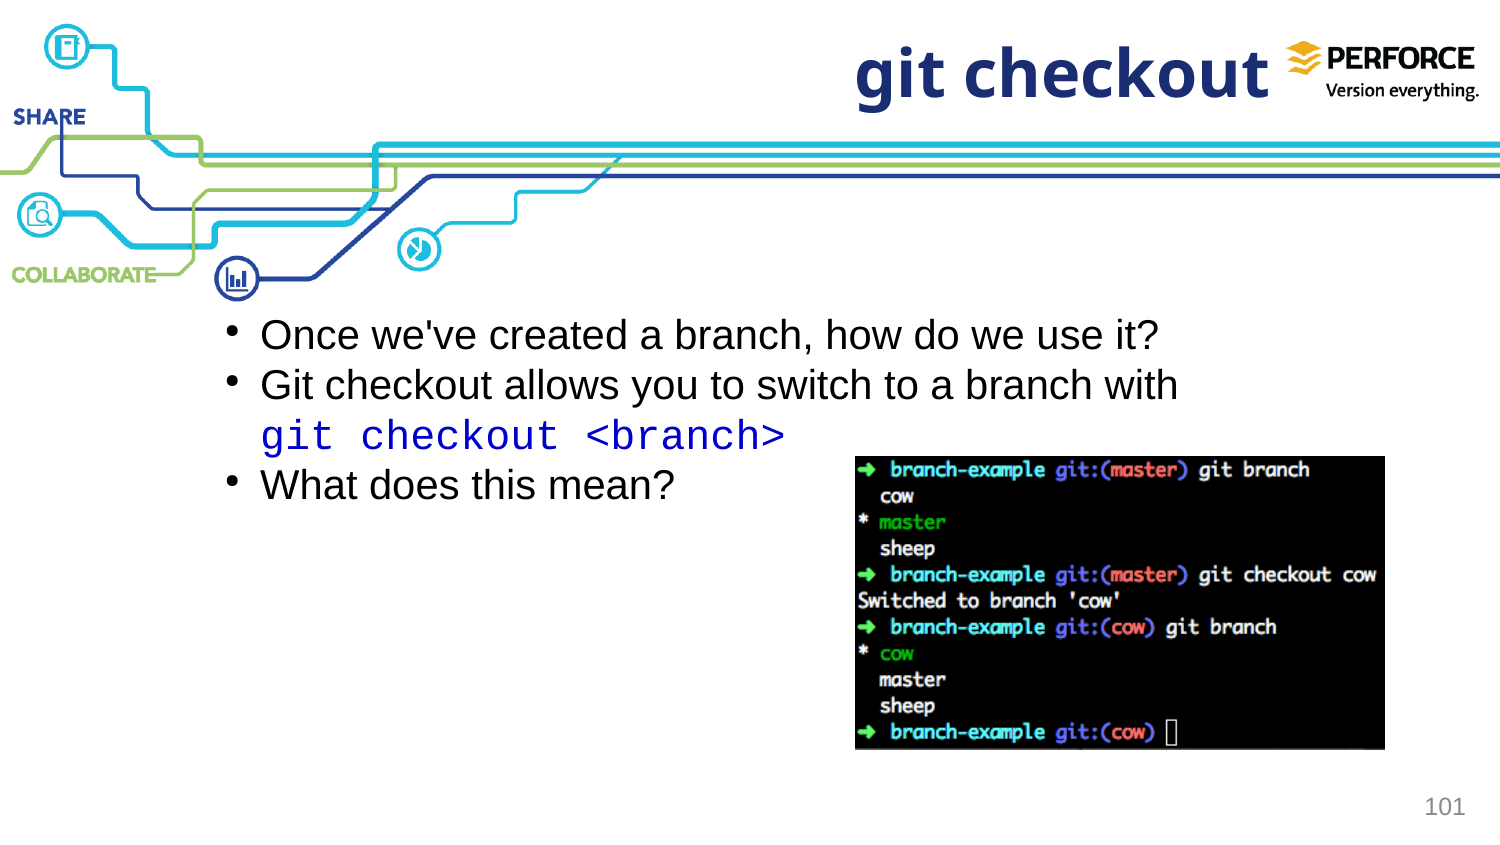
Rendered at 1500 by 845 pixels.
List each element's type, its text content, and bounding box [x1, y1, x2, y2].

text_box [1131, 782, 1482, 828]
title git checkout [840, 0, 1291, 198]
text_box Once we've created a branch, how do we use it? Git checkout allows you to switch to a branch with git checkout <branch> What does this mean? [210, 300, 1486, 631]
picture [0, 0, 1500, 845]
